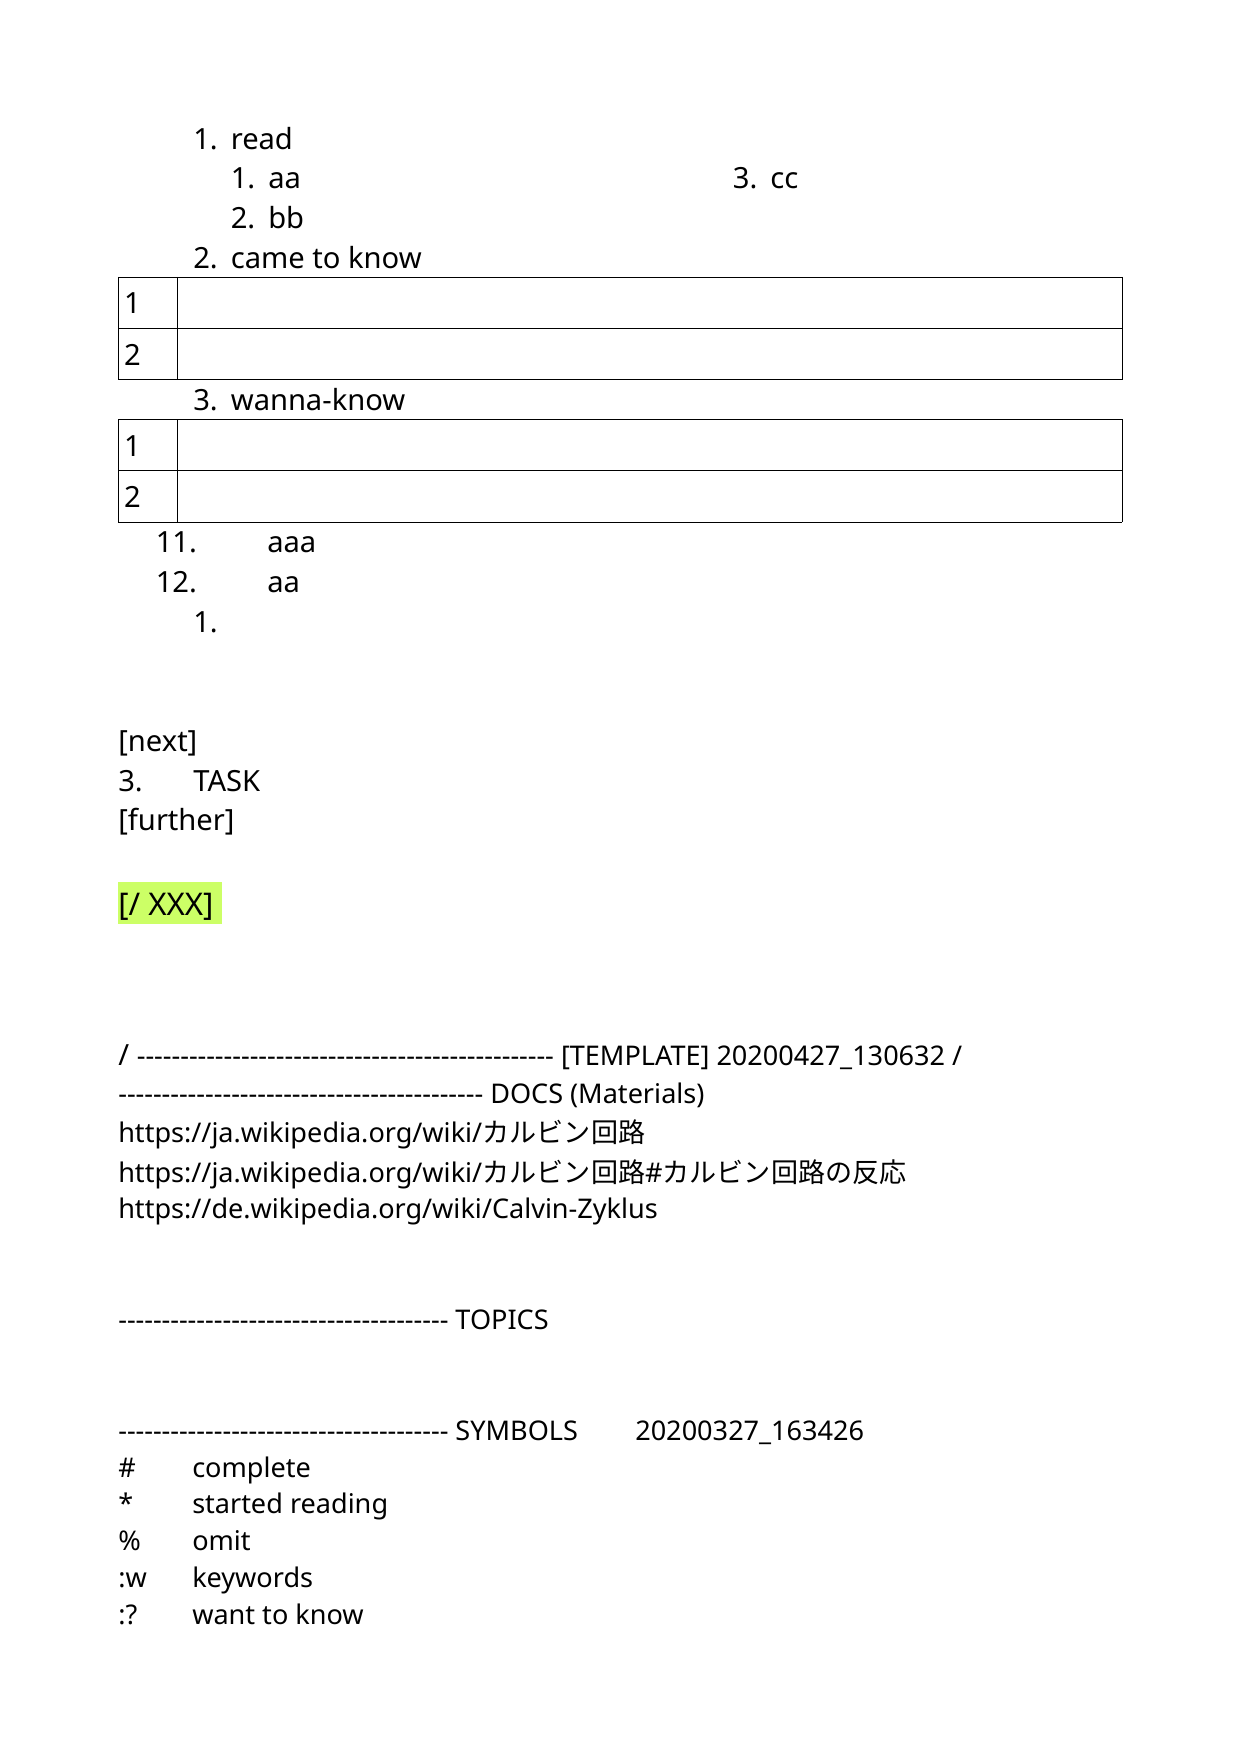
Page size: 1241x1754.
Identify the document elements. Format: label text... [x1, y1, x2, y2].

table_header 1 [119, 420, 177, 470]
list wanna-know [193, 380, 1122, 419]
text :w keywords [118, 1559, 1122, 1596]
text -------------------------------------- SYMBOLS 20200327_163426 [118, 1411, 1122, 1448]
table_header 1 [119, 278, 177, 328]
text ------------------------------------------ DOCS (Materials) [118, 1074, 1122, 1111]
text https://ja.wikipedia.org/wiki/カルビン回路#カルビン回路の反応 [118, 1151, 1122, 1190]
text -------------------------------------- TOPICS [118, 1301, 1122, 1337]
table_header [178, 278, 1122, 328]
text / ------------------------------------------------ [TEMPLATE] 20200427_130632 / [118, 1035, 1122, 1074]
list read [193, 118, 1122, 158]
list cc [733, 158, 1122, 197]
table_header [178, 420, 1122, 470]
text [further] [118, 799, 1122, 839]
list aa [231, 158, 620, 197]
text * started reading [118, 1485, 1122, 1522]
table_cell [178, 471, 1122, 522]
text https://ja.wikipedia.org/wiki/カルビン回路 [118, 1111, 1122, 1151]
text # complete [118, 1448, 1122, 1485]
text https://de.wikipedia.org/wiki/Calvin-Zyklus [118, 1190, 1122, 1227]
text [/ XXX] [118, 839, 1122, 924]
list TASK [118, 760, 1122, 799]
table_cell 2 [119, 471, 177, 522]
table_cell 2 [119, 329, 177, 379]
text % omit [118, 1522, 1122, 1559]
table_cell [178, 329, 1122, 379]
text [next] [118, 720, 1122, 760]
list bb [231, 197, 620, 237]
text :? want to know [118, 1596, 1122, 1632]
list came to know [193, 237, 1122, 277]
list aaa [156, 523, 1122, 561]
list aa [156, 561, 1122, 601]
